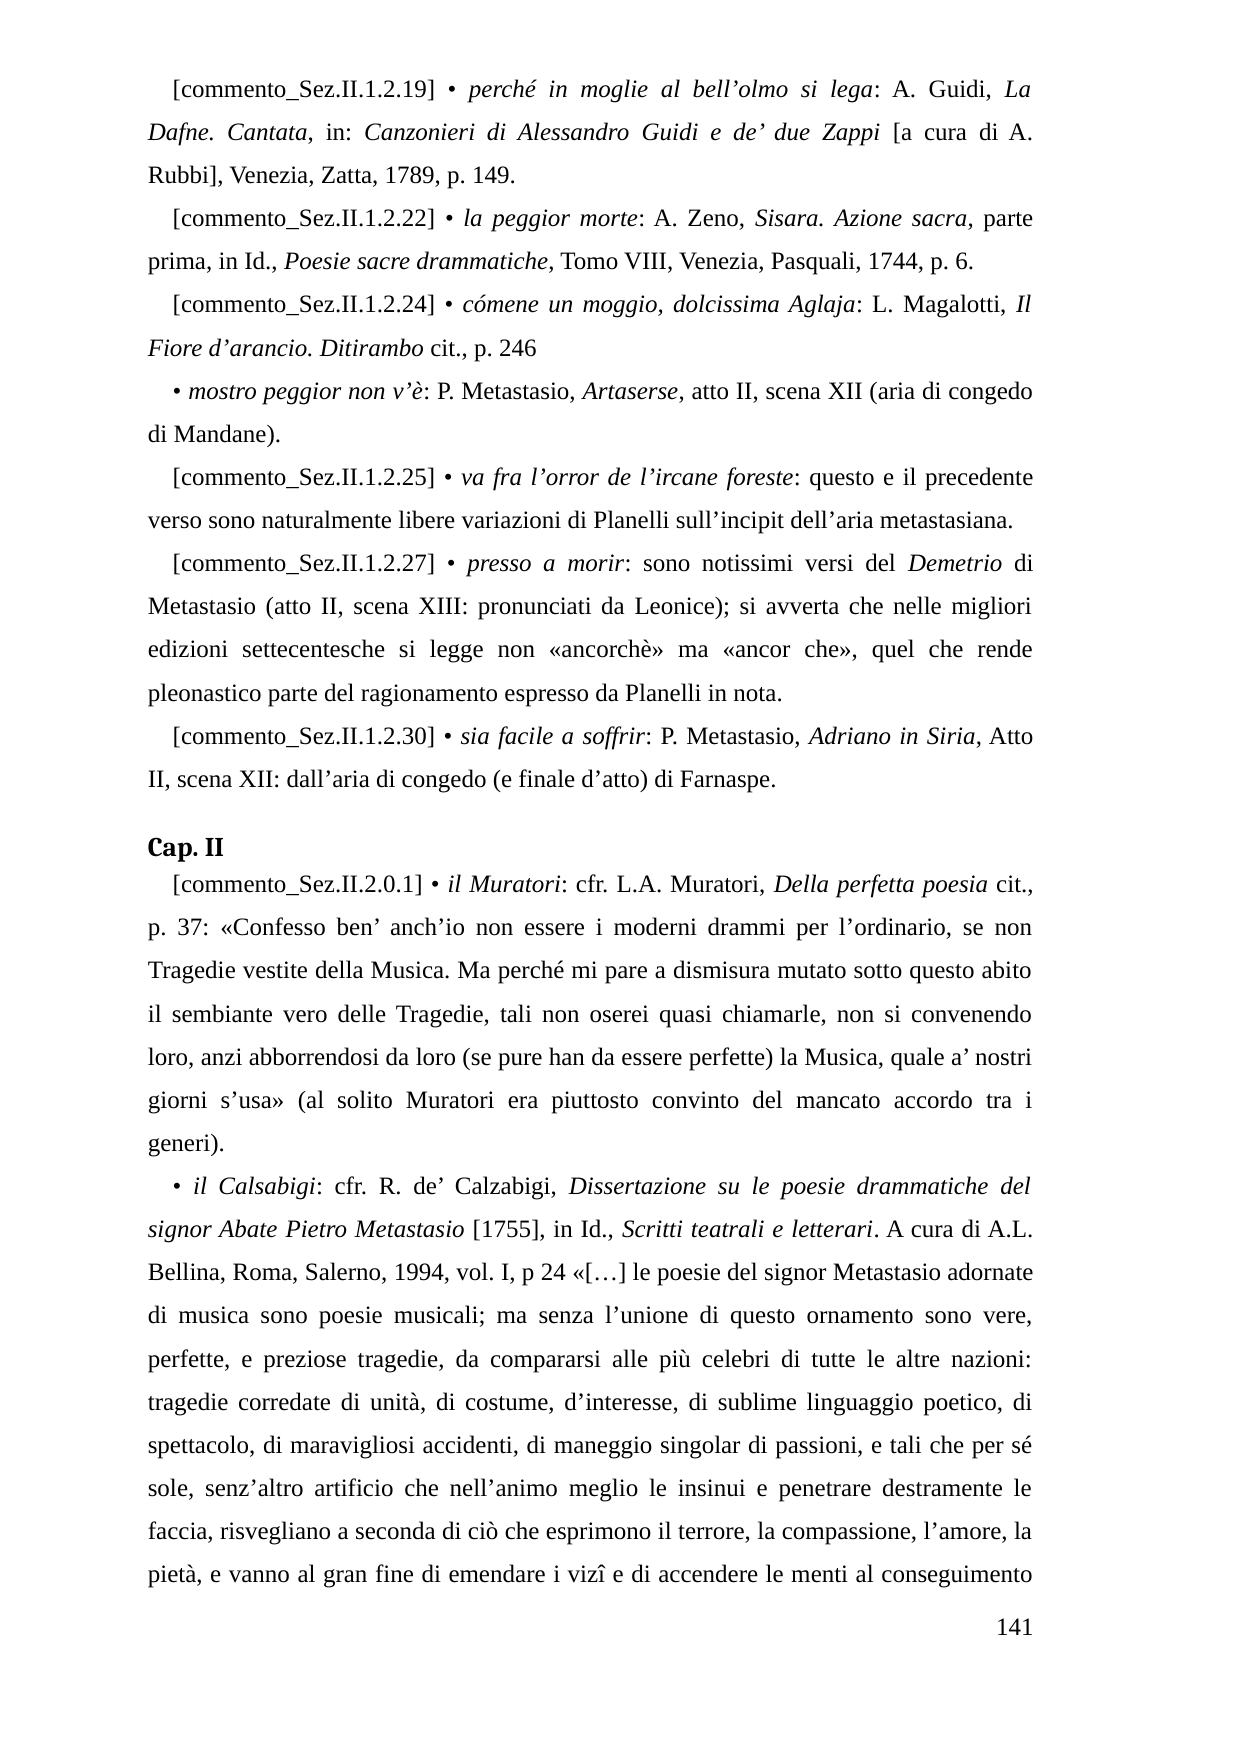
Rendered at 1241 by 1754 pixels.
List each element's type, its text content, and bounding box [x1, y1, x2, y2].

text • mostro peggior non v’è: P. Metastasio, Artaserse, atto II, scena XII (aria di congedo di Mandane). [148, 376, 1033, 448]
text [commento_Sez.II.1.2.22] • la peggior morte: A. Zeno, Sisara. Azione sacra, parte prima, in Id., Poesie sacre drammatiche, Tomo VIII, Venezia, Pasquali, 1744, p. 6. [148, 203, 1033, 275]
subtitle Cap. II [148, 832, 1033, 863]
text [commento_Sez.II.1.2.27] • presso a morir: sono notissimi versi del Demetrio di Metastasio (atto II, scena XIII: pronunciati da Leonice); si avverta che nelle migliori edizioni settecentesche si legge non «ancorchè» ma «ancor che», quel che rende pleonastico parte del ragionamento espresso da Planelli in nota. [148, 548, 1033, 706]
text [commento_Sez.II.1.2.19] • perché in moglie al bell’olmo si lega: A. Guidi, La Dafne. Cantata, in: Canzonieri di Alessandro Guidi e de’ due Zappi [a cura di A. Rubbi], Venezia, Zatta, 1789, p. 149. [148, 74, 1033, 189]
text • il Calsabigi: cfr. R. de’ Calzabigi, Dissertazione su le poesie drammatiche del signor Abate Pietro Metastasio [1755], in Id., Scritti teatrali e letterari. A cura di A.L. Bellina, Roma, Salerno, 1994, vol. I, p 24 «[…] le poesie del signor Metastasio adornate di musica sono poesie musicali; ma senza l’unione di questo ornamento sono vere, perfette, e preziose tragedie, da compararsi alle più celebri di tutte le altre nazioni: tragedie corredate di unità, di costume, d’interesse, di sublime linguaggio poetico, di spettacolo, di maravigliosi accidenti, di maneggio singolar di passioni, e tali che per sé sole, senz’altro artificio che nell’animo meglio le insinui e penetrare destramente le faccia, risvegliano a seconda di ciò che esprimono il terrore, la compassione, l’amore, la pietà, e vanno al gran fine di emendare i vizî e di accendere le menti al conseguimento [148, 1171, 1033, 1588]
text [commento_Sez.II.2.0.1] • il Muratori: cfr. L.A. Muratori, Della perfetta poesia cit., p. 37: «Confesso ben’ anch’io non essere i moderni drammi per l’ordinario, se non Tragedie vestite della Musica. Ma perché mi pare a dismisura mutato sotto questo abito il sembiante vero delle Tragedie, tali non oserei quasi chiamarle, non si convenendo loro, anzi abborrendosi da loro (se pure han da essere perfette) la Musica, quale a’ nostri giorni s’usa» (al solito Muratori era piuttosto convinto del mancato accordo tra i generi). [148, 869, 1033, 1157]
text [commento_Sez.II.1.2.30] • sia facile a soffrir: P. Metastasio, Adriano in Siria, Atto II, scena XII: dall’aria di congedo (e finale d’atto) di Farnaspe. [148, 721, 1033, 793]
text [commento_Sez.II.1.2.24] • cómene un moggio, dolcissima Aglaja: L. Magalotti, Il Fiore d’arancio. Ditirambo cit., p. 246 [148, 289, 1033, 361]
text [commento_Sez.II.1.2.25] • va fra l’orror de l’ircane foreste: questo e il precedente verso sono naturalmente libere variazioni di Planelli sull’incipit dell’aria metastasiana. [148, 462, 1033, 534]
